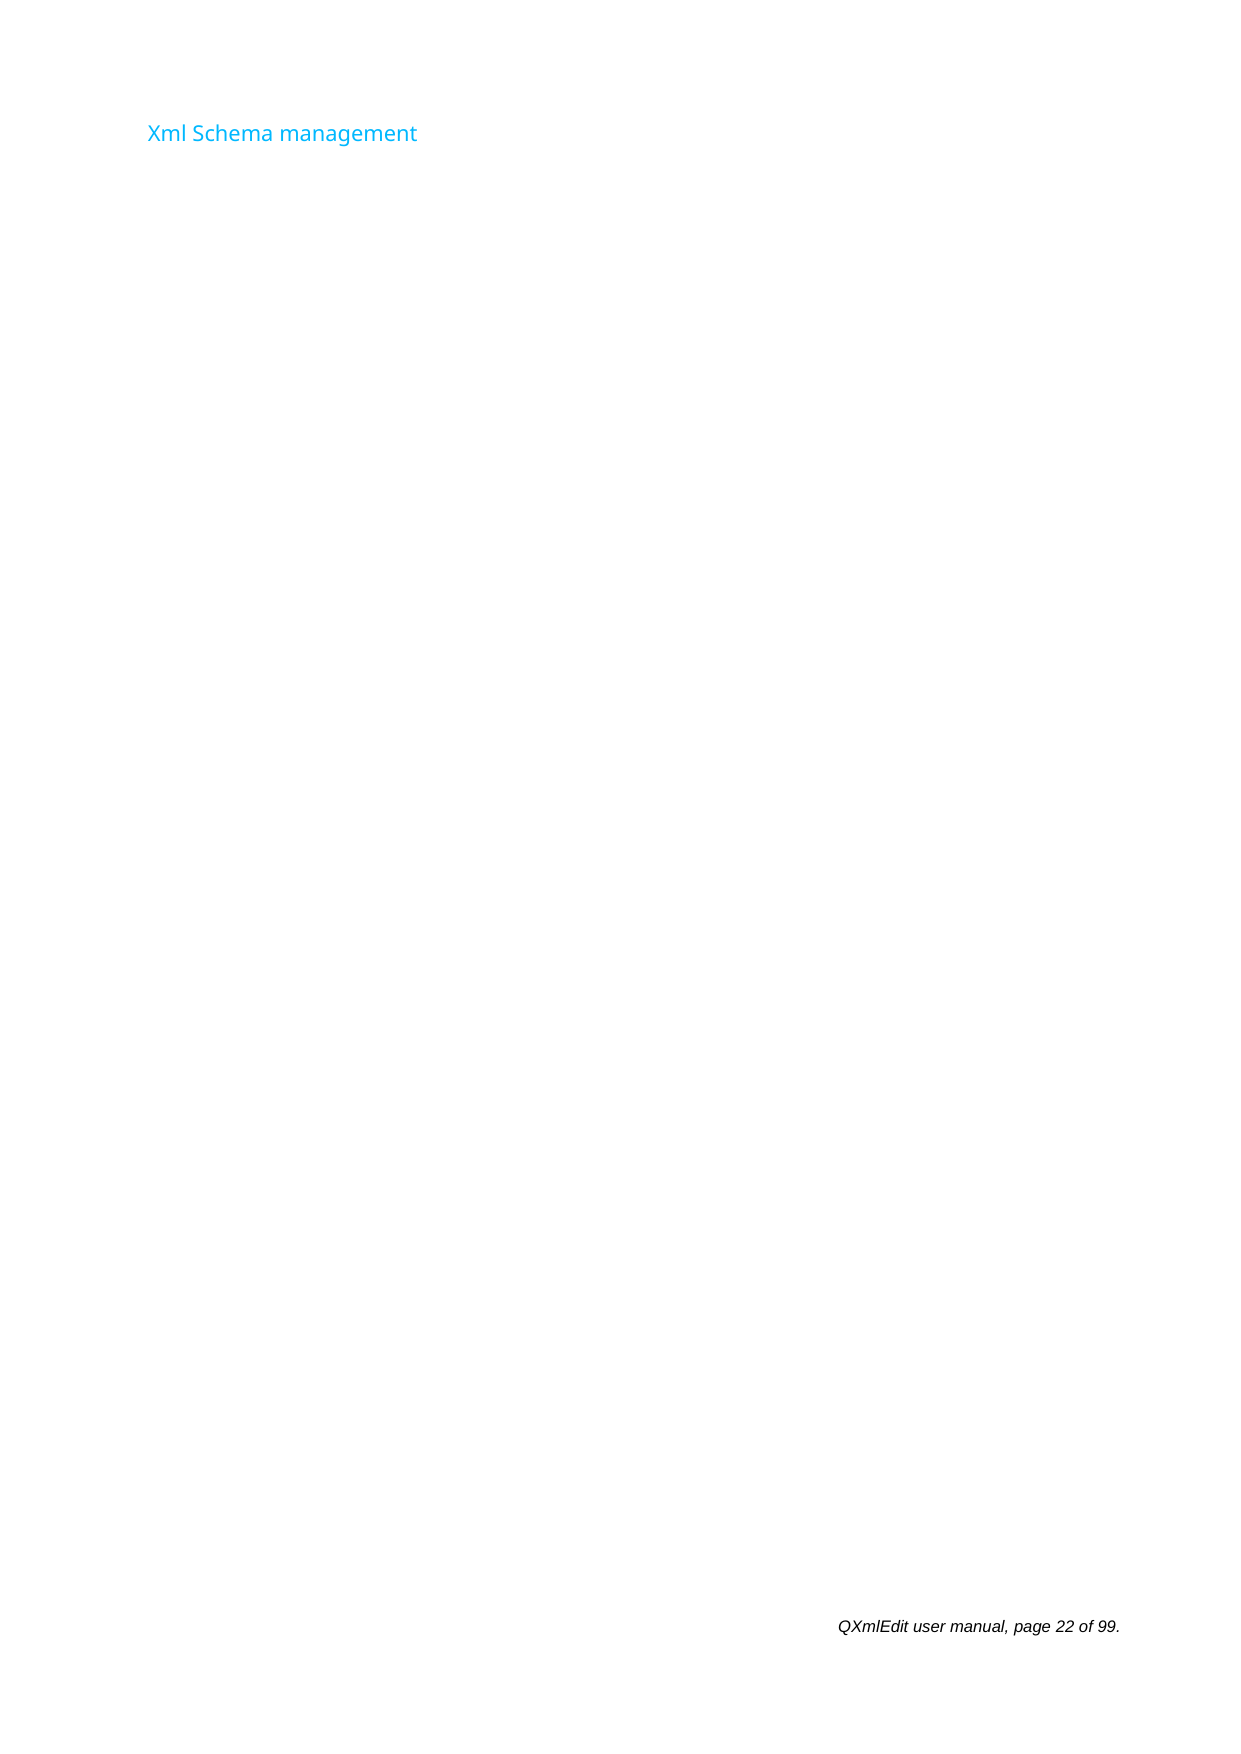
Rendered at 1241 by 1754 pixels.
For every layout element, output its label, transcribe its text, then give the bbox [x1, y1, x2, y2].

text Xml Schema management [148, 118, 1122, 148]
